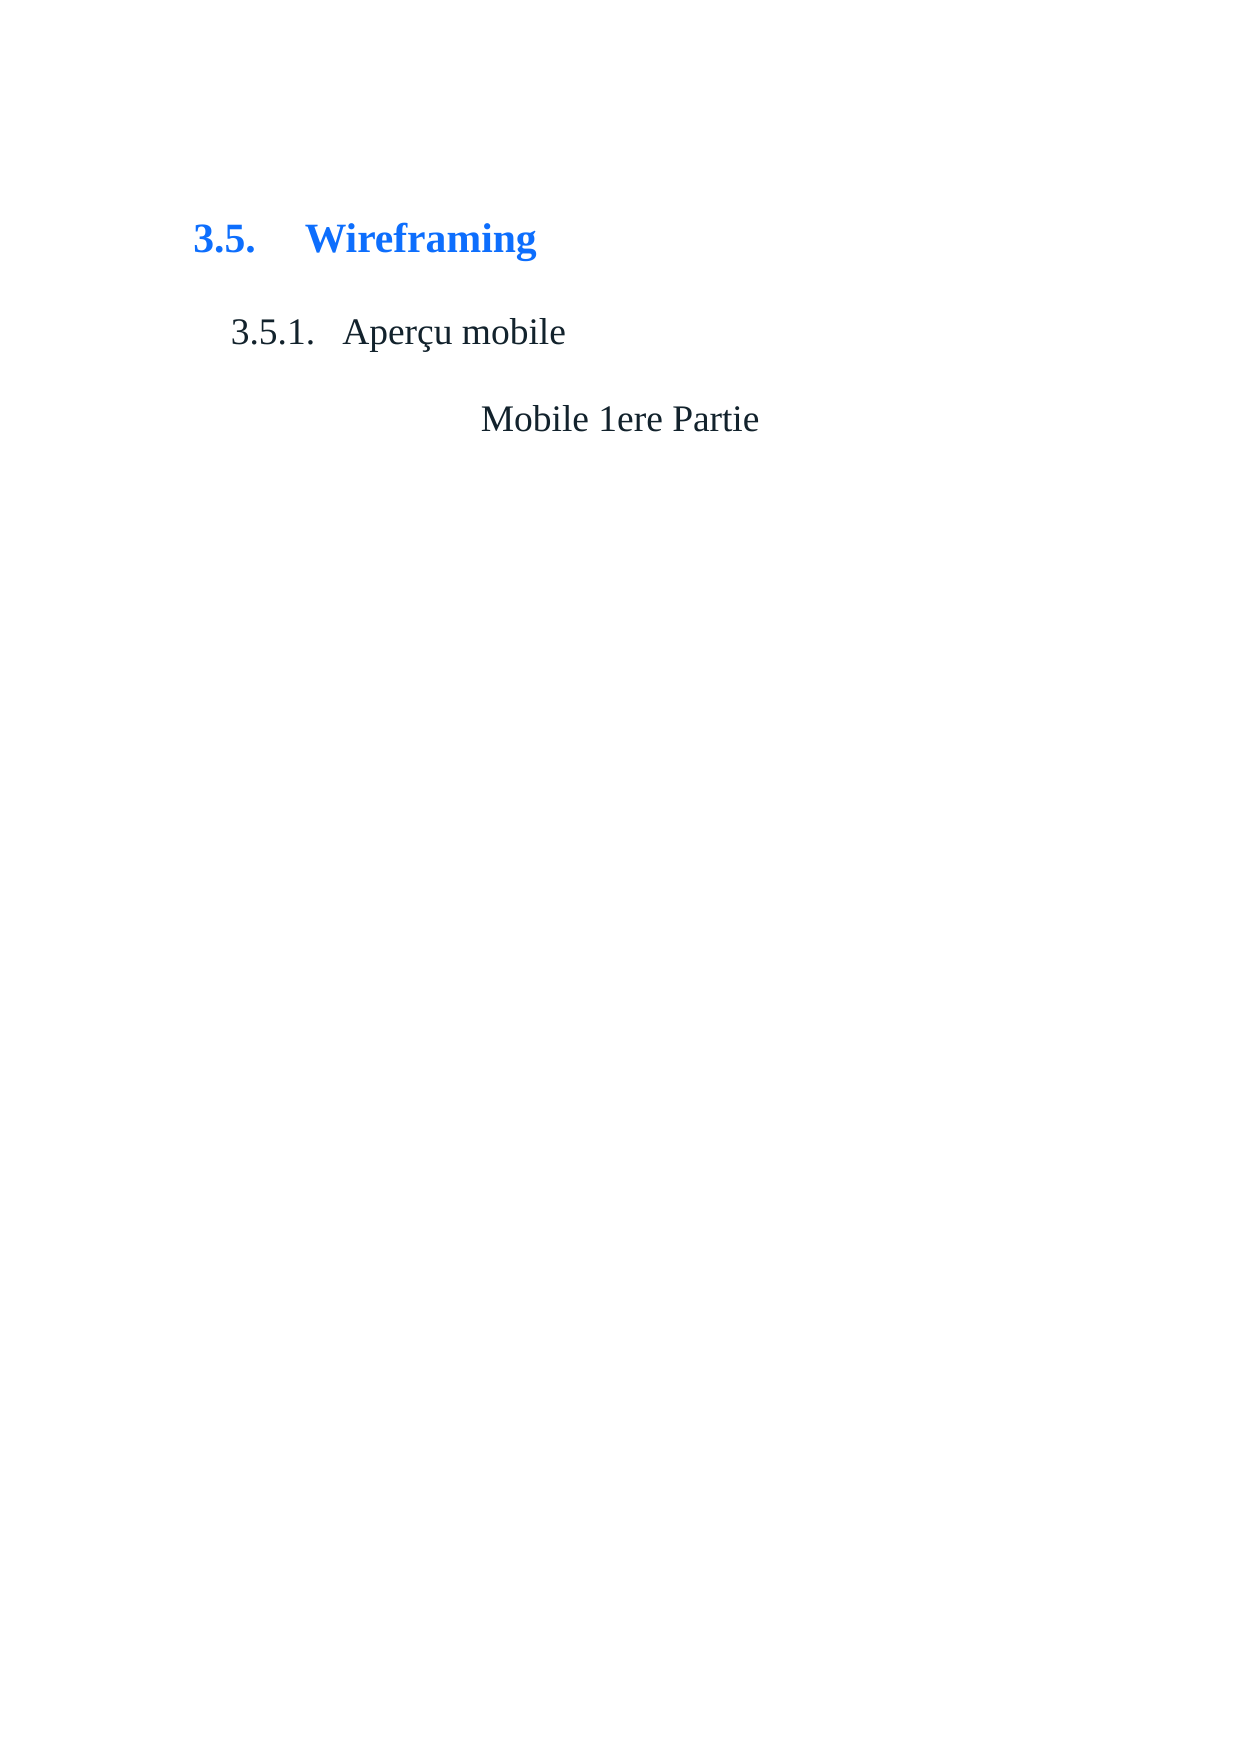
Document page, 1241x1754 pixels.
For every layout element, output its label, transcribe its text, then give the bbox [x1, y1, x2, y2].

text Mobile 1ere Partie [118, 396, 1122, 439]
list Wireframing [193, 214, 1122, 262]
list Aperçu mobile [231, 310, 1122, 353]
